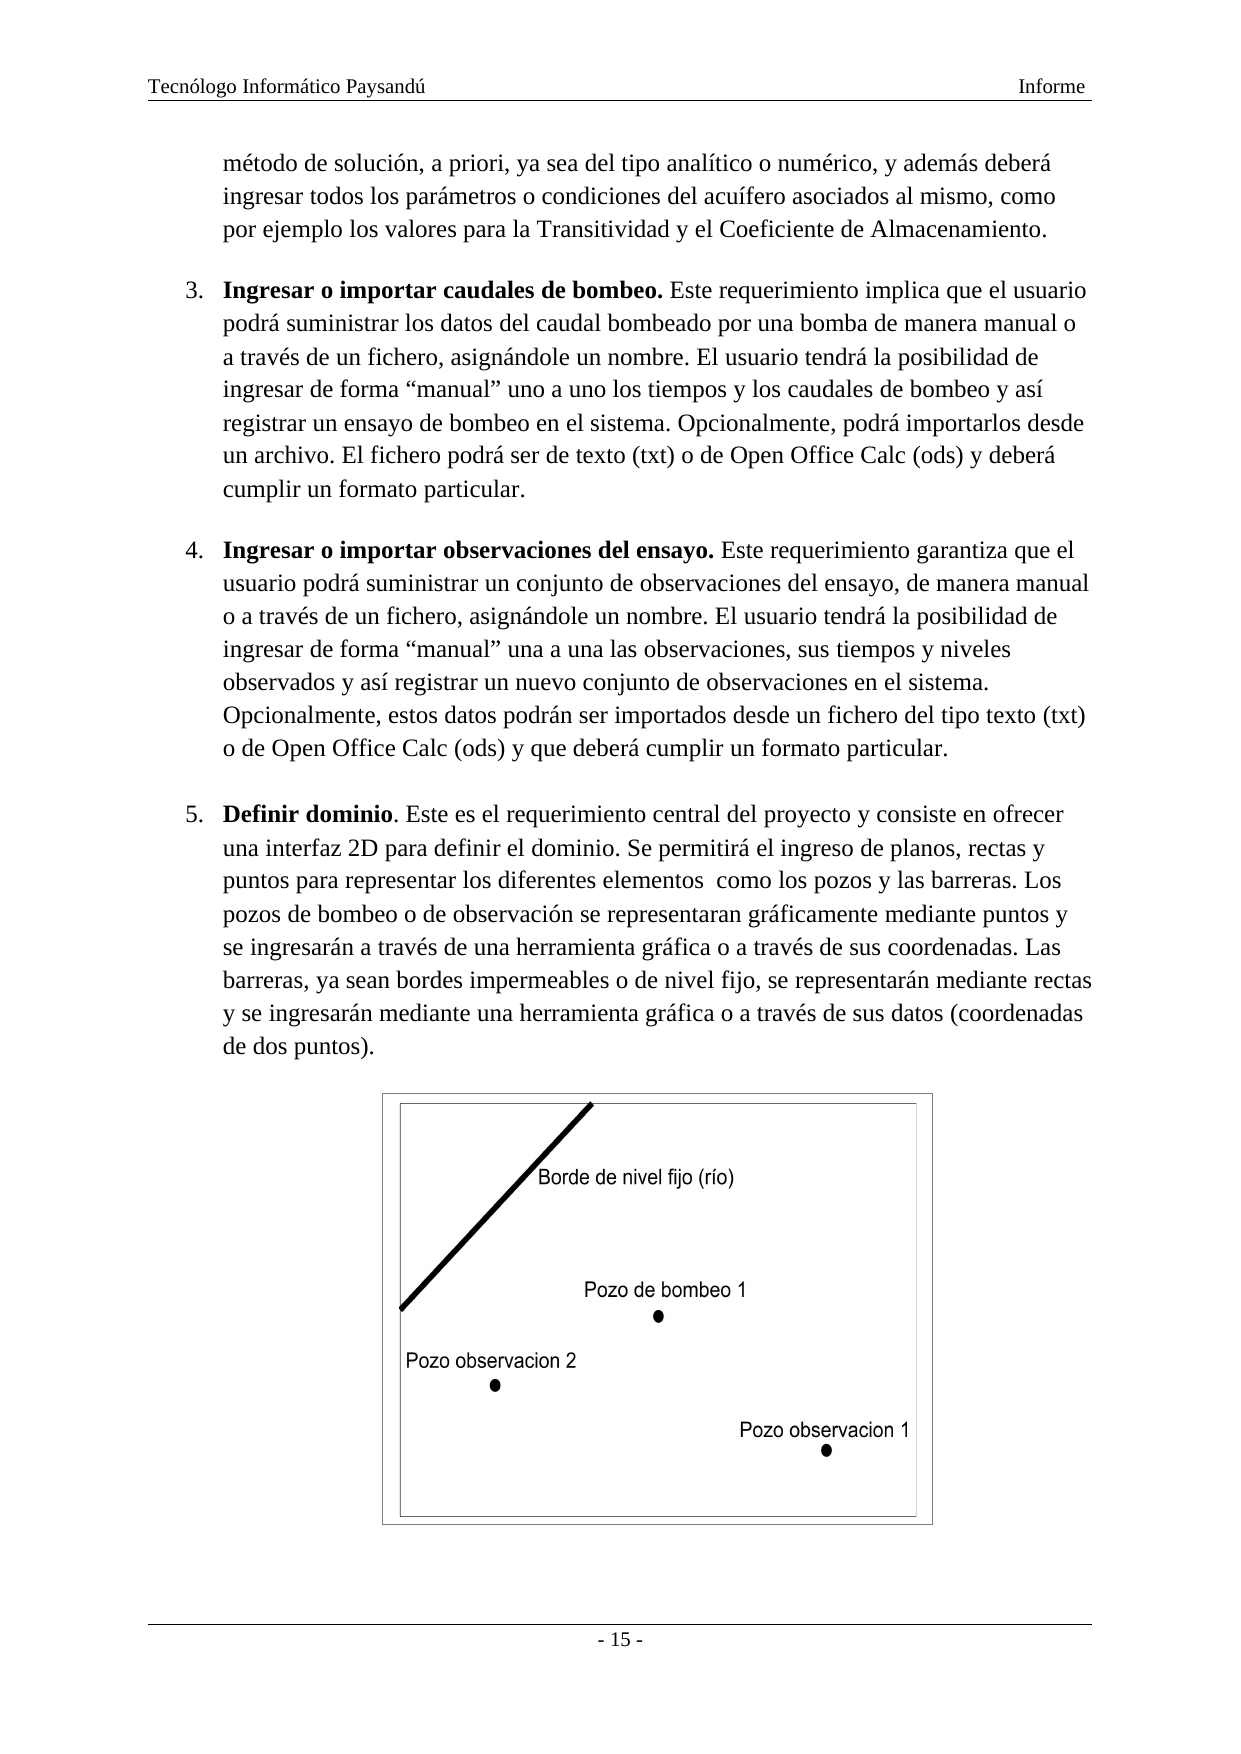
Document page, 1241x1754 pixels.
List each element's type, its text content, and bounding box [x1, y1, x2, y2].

list Definir dominio. Este es el requerimiento central del proyecto y consiste en ofrecer una interfaz 2D para definir el dominio. Se permitirá el ingreso de planos, rectas y puntos para representar los diferentes elementos como los pozos y las barreras. Los pozos de bombeo o de observación se representaran gráficamente mediante puntos y se ingresarán a través de una herramienta gráfica o a través de sus coordenadas. Las barreras, ya sean bordes impermeables o de nivel fijo, se representarán mediante rectas y se ingresarán mediante una herramienta gráfica o a través de sus datos (coordenadas de dos puntos). [185, 799, 1092, 1059]
list Ingresar o importar caudales de bombeo. Este requerimiento implica que el usuario podrá suministrar los datos del caudal bombeado por una bomba de manera manual o a través de un fichero, asignándole un nombre. El usuario tendrá la posibilidad de ingresar de forma “manual” uno a uno los tiempos y los caudales de bombeo y así registrar un ensayo de bombeo en el sistema. Opcionalmente, podrá importarlos desde un archivo. El fichero podrá ser de texto (txt) o de Open Office Calc (ods) y deberá cumplir un formato particular. [185, 276, 1092, 502]
list método de solución, a priori, ya sea del tipo analítico o numérico, y además deberá ingresar todos los parámetros o condiciones del acuífero asociados al mismo, como por ejemplo los valores para la Transitividad y el Coeficiente de Almacenamiento. [185, 148, 1092, 242]
list Ingresar o importar observaciones del ensayo. Este requerimiento garantiza que el usuario podrá suministrar un conjunto de observaciones del ensayo, de manera manual o a través de un fichero, asignándole un nombre. El usuario tendrá la posibilidad de ingresar de forma “manual” una a una las observaciones, sus tiempos y niveles observados y así registrar un nuevo conjunto de observaciones en el sistema. Opcionalmente, estos datos podrán ser importados desde un fichero del tipo texto (txt) o de Open Office Calc (ods) y que deberá cumplir un formato particular. [185, 535, 1092, 762]
picture [398, 1101, 917, 1517]
